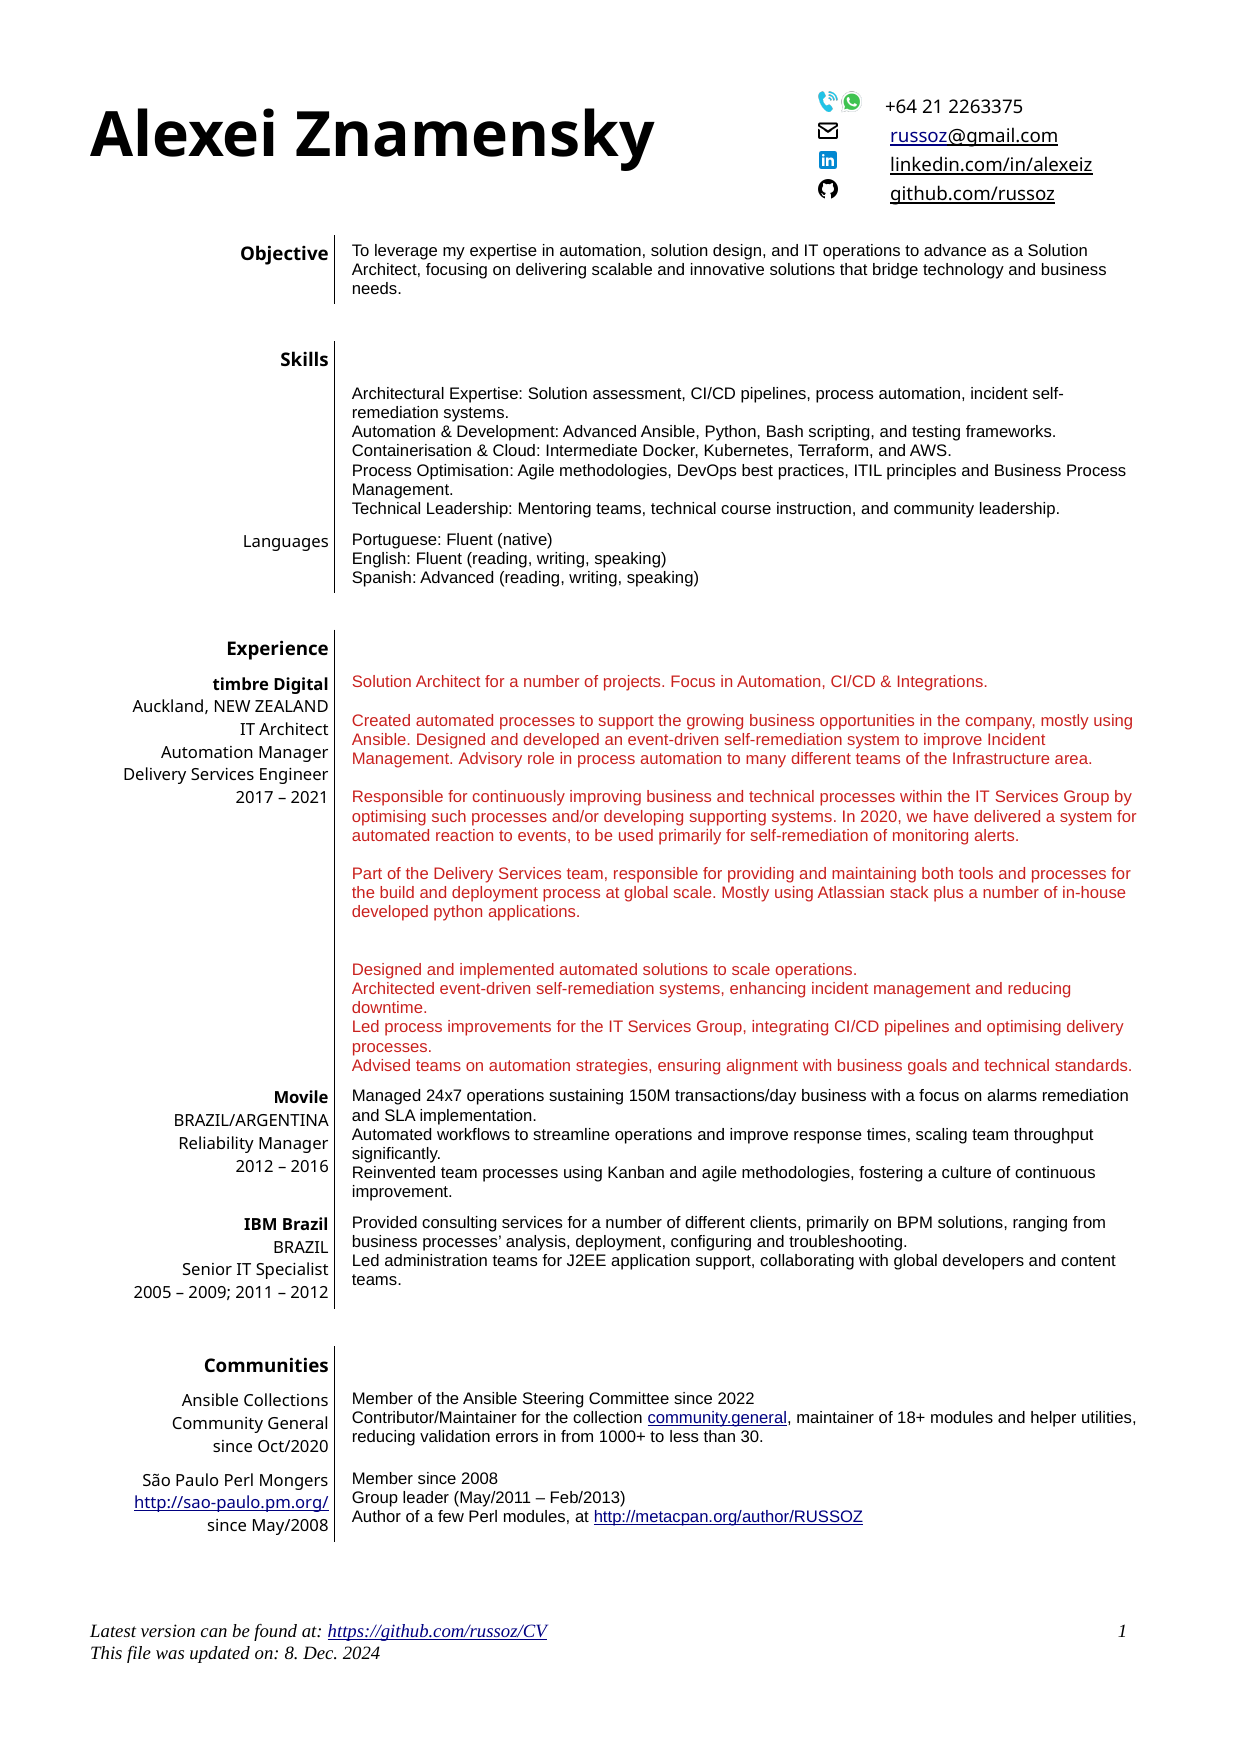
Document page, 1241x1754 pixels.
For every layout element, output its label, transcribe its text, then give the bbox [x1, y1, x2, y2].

table_cell Movile BRAZIL/ARGENTINA Reliability Manager 2012 – 2016 [90, 1080, 334, 1207]
table_cell [334, 593, 1149, 629]
table_cell [335, 341, 1149, 378]
table_cell São Paulo Perl Mongers http://sao-paulo.pm.org/ since May/2008 [90, 1463, 334, 1542]
table_cell [335, 630, 1149, 666]
table_cell [334, 304, 1149, 341]
table_cell Solution Architect for a number of projects. Focus in Automation, CI/CD & Integrations. Created automated processes to support the growing business opportunities in the company, mostly using Ansible. Designed and developed an event-driven self-remediation system to improve Incident Management. Advisory role in process automation to many different teams of the Infrastructure area. Responsible for continuously improving business and technical processes within the IT Services Group by optimising such processes and/or developing supporting systems. In 2020, we have delivered a system for automated reaction to events, to be used primarily for self-remediation of monitoring alerts. Part of the Delivery Services team, responsible for providing and maintaining both tools and processes for the build and deployment process at global scale. Mostly using Atlassian stack plus a number of in-house developed python applications. Designed and implemented automated solutions to scale operations. Architected event-driven self-remediation systems, enhancing incident management and reducing downtime. Led process improvements for the IT Services Group, integrating CI/CD pipelines and optimising delivery processes. Advised teams on automation strategies, ensuring alignment with business goals and technical standards. [335, 666, 1149, 1080]
table_header Alexei Znamensky [90, 90, 816, 206]
table_cell Member of the Ansible Steering Committee since 2022 Contributor/Maintainer for the collection community.general, maintainer of 18+ modules and helper utilities, reducing validation errors in from 1000+ to less than 30. [335, 1383, 1149, 1463]
table_cell Managed 24x7 operations sustaining 150M transactions/day business with a focus on alarms remediation and SLA implementation. Automated workflows to streamline operations and improve response times, scaling team throughput significantly. Reinvented team processes using Kanban and agile methodologies, fostering a culture of continuous improvement. [335, 1080, 1149, 1207]
table_cell timbre Digital Auckland, NEW ZEALAND IT Architect Automation Manager Delivery Services Engineer 2017 – 2021 [90, 666, 334, 1080]
picture [816, 148, 840, 172]
table_cell Languages [90, 524, 334, 592]
table_cell [90, 378, 334, 523]
table_cell [90, 304, 334, 341]
table_header Objective [90, 235, 334, 304]
table_cell Communities [90, 1346, 334, 1383]
picture [816, 177, 840, 201]
table_cell Architectural Expertise: Solution assessment, CI/CD pipelines, process automation, incident self-remediation systems. Automation & Development: Advanced Ansible, Python, Bash scripting, and testing frameworks. Containerisation & Cloud: Intermediate Docker, Kubernetes, Terraform, and AWS. Process Optimisation: Agile methodologies, DevOps best practices, ITIL principles and Business Process Management. Technical Leadership: Mentoring teams, technical course instruction, and community leadership. [335, 378, 1149, 523]
table_cell [90, 1309, 334, 1346]
table_cell Portuguese: Fluent (native) English: Fluent (reading, writing, speaking) Spanish: Advanced (reading, writing, speaking) [335, 524, 1149, 592]
table_cell IBM Brazil BRAZIL Senior IT Specialist 2005 – 2009; 2011 – 2012 [90, 1207, 334, 1309]
table_cell [335, 1346, 1149, 1383]
table_cell Ansible Collections Community General since Oct/2020 [90, 1383, 334, 1463]
table_cell Member since 2008 Group leader (May/2011 – Feb/2013) Author of a few Perl modules, at http://metacpan.org/author/RUSSOZ [335, 1463, 1149, 1542]
table_header +64 21 2263375 russoz@gmail.com linkedin.com/in/alexeiz github.com/russoz [816, 90, 1150, 206]
table_cell Experience [90, 630, 334, 666]
table_header To leverage my expertise in automation, solution design, and IT operations to advance as a Solution Architect, focusing on delivering scalable and innovative solutions that bridge technology and business needs. [335, 235, 1149, 304]
table_cell [90, 593, 334, 629]
table_cell Skills [90, 341, 334, 378]
picture [816, 119, 840, 143]
table_cell Provided consulting services for a number of different clients, primarily on BPM solutions, ranging from business processes’ analysis, deployment, configuring and troubleshooting. Led administration teams for J2EE application support, collaborating with global developers and content teams. [335, 1207, 1149, 1309]
picture [816, 90, 864, 114]
table_cell [334, 1309, 1149, 1346]
